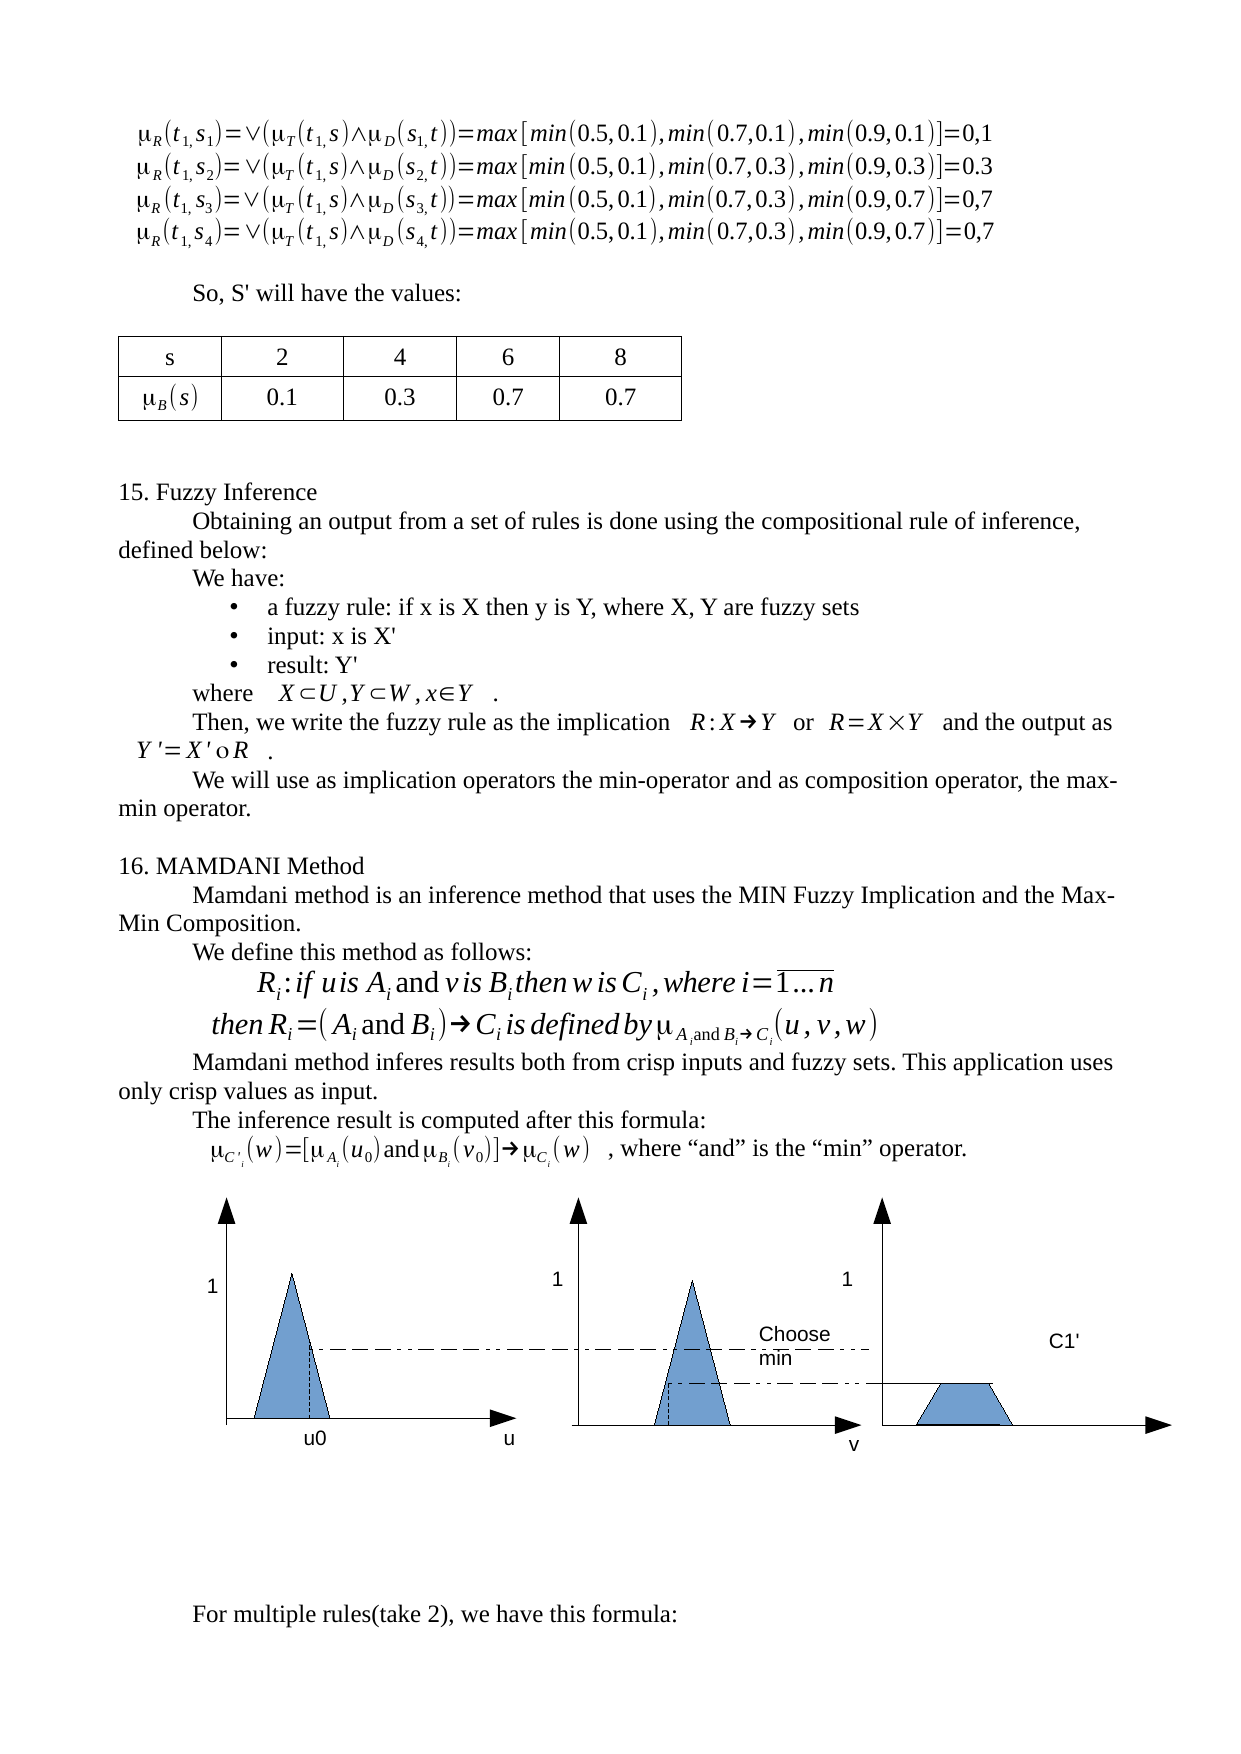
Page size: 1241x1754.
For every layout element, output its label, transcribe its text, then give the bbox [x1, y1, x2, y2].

text where . [118, 678, 1122, 707]
table_header s [119, 337, 221, 376]
table_header 2 [222, 337, 343, 376]
table_header 8 [560, 337, 681, 376]
text For multiple rules(take 2), we have this formula: [118, 1599, 1122, 1628]
text 16. MAMDANI Method [118, 851, 1122, 880]
table_cell 0.3 [344, 377, 456, 419]
text Mamdani method inferes results both from crisp inputs and fuzzy sets. This application uses only crisp values as input. [118, 1047, 1122, 1105]
text , where “and” is the “min” operator. [118, 1133, 1122, 1168]
text We have: [118, 563, 1122, 592]
text 15. Fuzzy Inference [118, 477, 1122, 506]
text We define this method as follows: [118, 937, 1122, 966]
list result: Y' [229, 650, 1122, 678]
text The inference result is computed after this formula: [118, 1105, 1122, 1133]
table_cell 0.7 [457, 377, 559, 419]
text So, S' will have the values: [118, 278, 1122, 307]
list a fuzzy rule: if x is X then y is Y, where X, Y are fuzzy sets [229, 592, 1122, 621]
text Obtaining an output from a set of rules is done using the compositional rule of inference, defined below: [118, 506, 1122, 563]
table_header 6 [457, 337, 559, 376]
table_cell 0.7 [560, 377, 681, 419]
table_cell 0.1 [222, 377, 343, 419]
text We will use as implication operators the min-operator and as composition operator, the max-min operator. [118, 765, 1122, 822]
list input: x is X' [229, 621, 1122, 650]
table_header 4 [344, 337, 456, 376]
text Mamdani method is an inference method that uses the MIN Fuzzy Implication and the Max-Min Composition. [118, 880, 1122, 937]
text Then, we write the fuzzy rule as the implicationand the output as . [118, 707, 1122, 765]
table_cell [119, 377, 221, 419]
